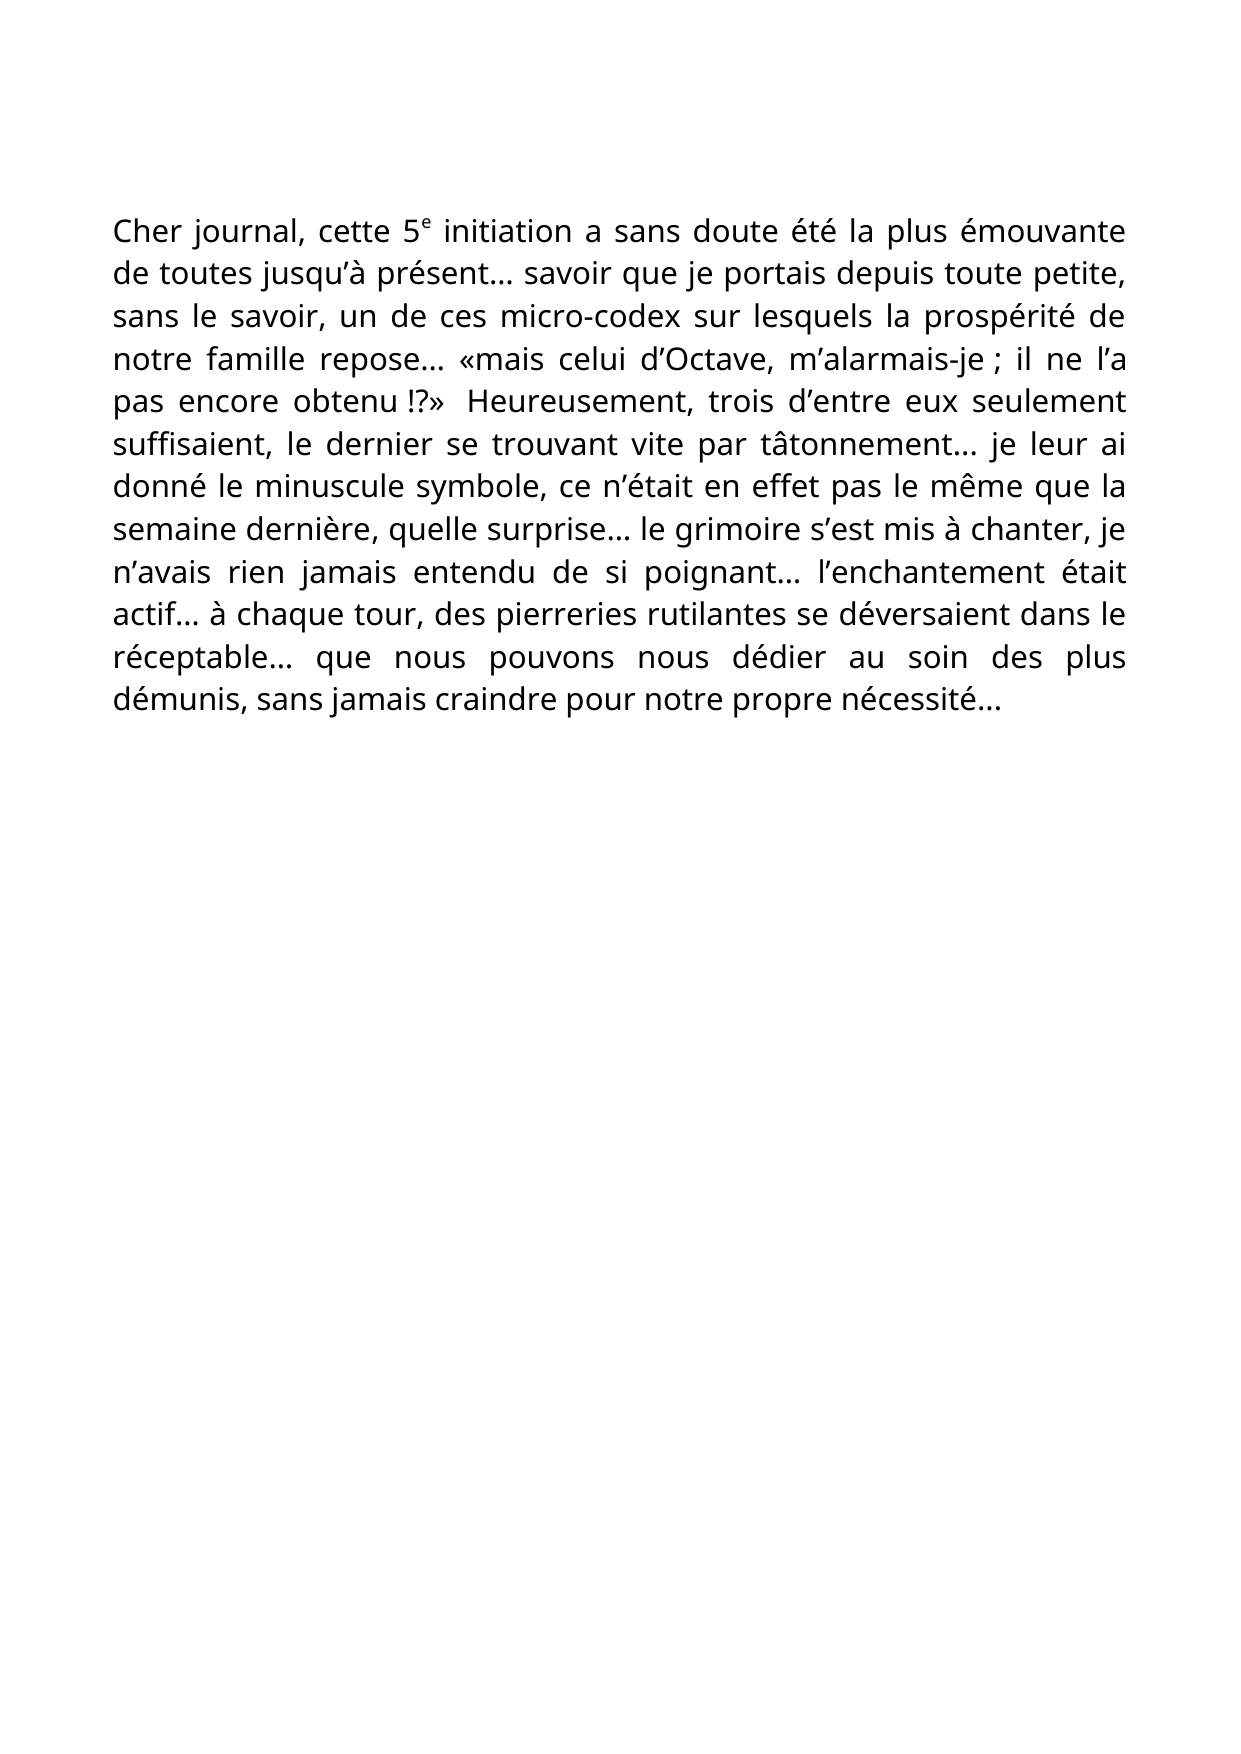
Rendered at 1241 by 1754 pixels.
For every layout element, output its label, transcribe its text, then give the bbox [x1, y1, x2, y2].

text Cher journal, cette 5e initiation a sans doute été la plus émouvante de toutes jusqu’à présent… savoir que je portais depuis toute petite, sans le savoir, un de ces micro-codex sur lesquels la prospérité de notre famille repose… «mais celui d’Octave, m’alarmais-je ; il ne l’a pas encore obtenu !?» Heureusement, trois d’entre eux seulement suffisaient, le dernier se trouvant vite par tâtonnement... je leur ai donné le minuscule symbole, ce n’était en effet pas le même que la semaine dernière, quelle surprise… le grimoire s’est mis à chanter, je n’avais rien jamais entendu de si poignant… l’enchantement était actif… à chaque tour, des pierreries rutilantes se déversaient dans le réceptable… que nous pouvons nous dédier au soin des plus démunis, sans jamais craindre pour notre propre nécessité... [112, 209, 1128, 720]
